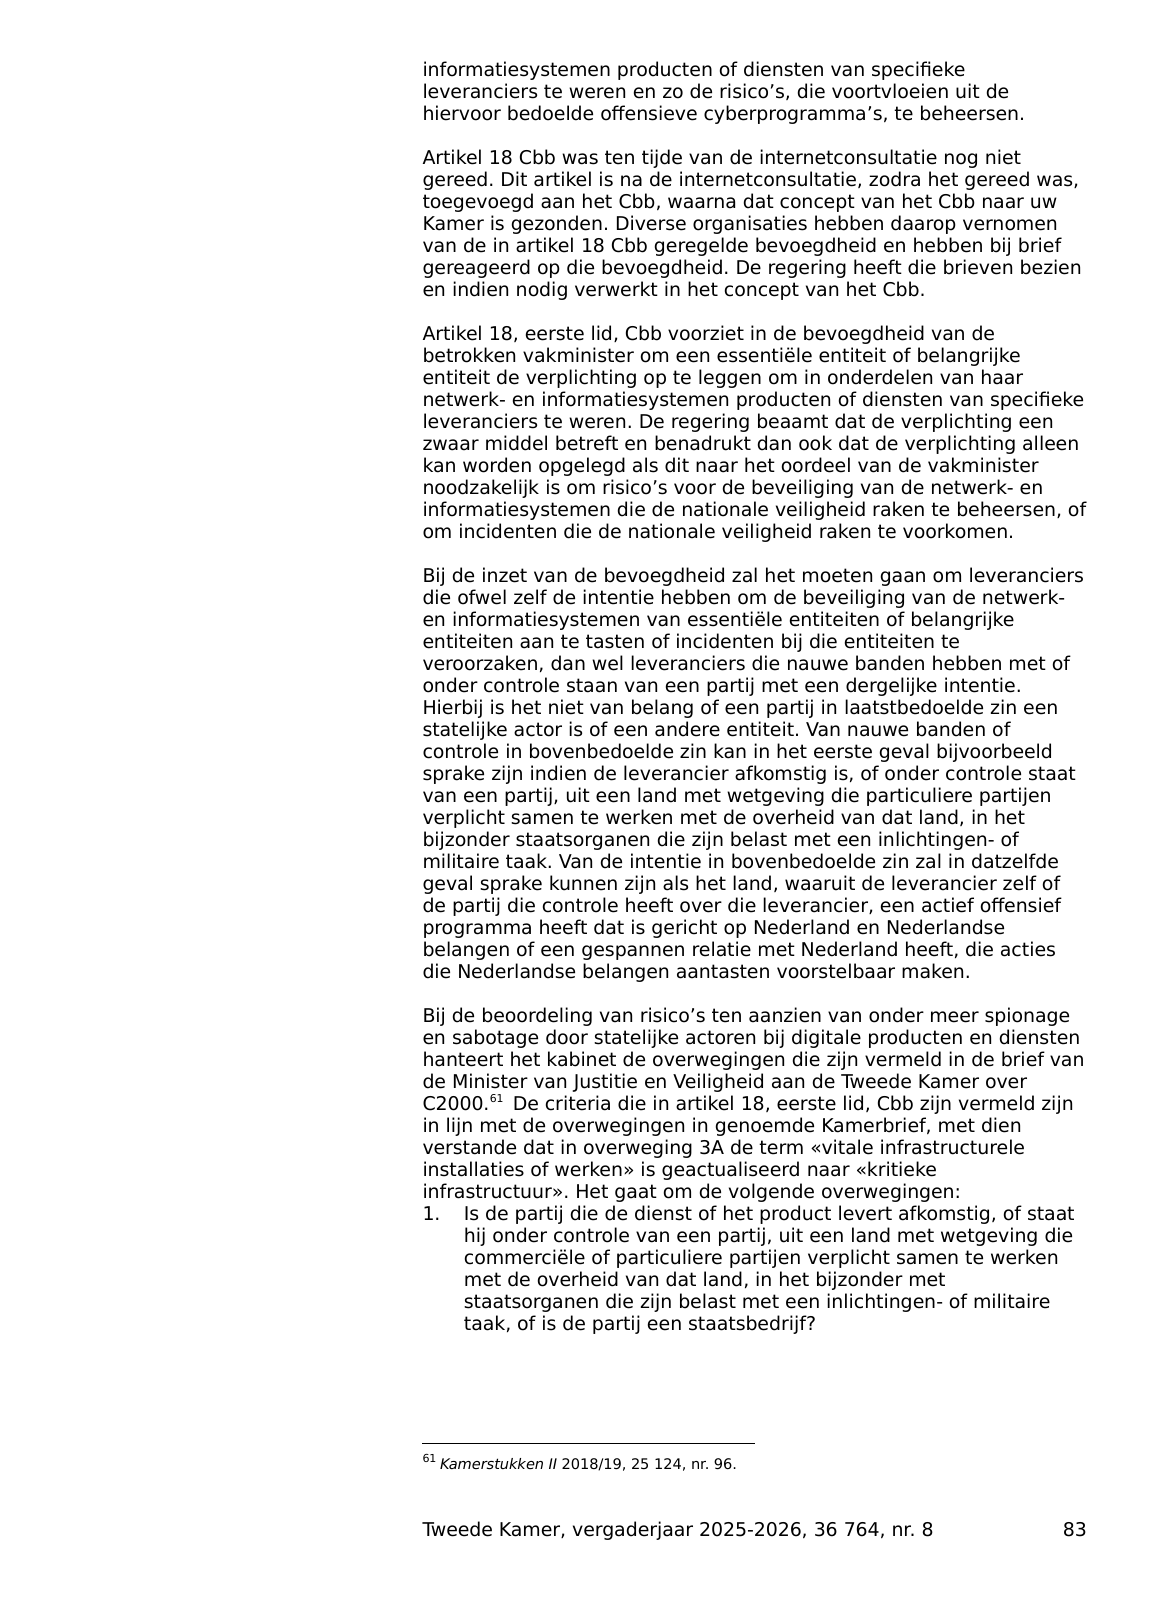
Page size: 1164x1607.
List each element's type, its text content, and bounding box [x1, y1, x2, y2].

text Bij de inzet van de bevoegdheid zal het moeten gaan om leveranciers die ofwel zelf de intentie hebben om de beveiliging van de netwerk- en informatiesystemen van essentiële entiteiten of belangrijke entiteiten aan te tasten of incidenten bij die entiteiten te veroorzaken, dan wel leveranciers die nauwe banden hebben met of onder controle staan van een partij met een dergelijke intentie. Hierbij is het niet van belang of een partij in laatstbedoelde zin een statelijke actor is of een andere entiteit. Van nauwe banden of controle in bovenbedoelde zin kan in het eerste geval bijvoorbeeld sprake zijn indien de leverancier afkomstig is, of onder controle staat van een partij, uit een land met wetgeving die particuliere partijen verplicht samen te werken met de overheid van dat land, in het bijzonder staatsorganen die zijn belast met een inlichtingen- of militaire taak. Van de intentie in bovenbedoelde zin zal in datzelfde geval sprake kunnen zijn als het land, waaruit de leverancier zelf of de partij die controle heeft over die leverancier, een actief offensief programma heeft dat is gericht op Nederland en Nederlandse belangen of een gespannen relatie met Nederland heeft, die acties die Nederlandse belangen aantasten voorstelbaar maken. [422, 565, 1087, 983]
text 1. Is de partij die de dienst of het product levert afkomstig, of staat hij onder controle van een partij, uit een land met wetgeving die commerciële of particuliere partijen verplicht samen te werken met de overheid van dat land, in het bijzonder met staatsorganen die zijn belast met een inlichtingen- of militaire taak, of is de partij een staatsbedrijf? [422, 1203, 1087, 1335]
text informatiesystemen producten of diensten van specifieke leveranciers te weren en zo de risico’s, die voortvloeien uit de hiervoor bedoelde offensieve cyberprogramma’s, te beheersen. [422, 59, 1087, 125]
text Artikel 18, eerste lid, Cbb voorziet in de bevoegdheid van de betrokken vakminister om een essentiële entiteit of belangrijke entiteit de verplichting op te leggen om in onderdelen van haar netwerk- en informatiesystemen producten of diensten van specifieke leveranciers te weren. De regering beaamt dat de verplichting een zwaar middel betreft en benadrukt dan ook dat de verplichting alleen kan worden opgelegd als dit naar het oordeel van de vakminister noodzakelijk is om risico’s voor de beveiliging van de netwerk- en informatiesystemen die de nationale veiligheid raken te beheersen, of om incidenten die de nationale veiligheid raken te voorkomen. [422, 323, 1087, 543]
text Kamerstukken II 2018/19, 25 124, nr. 96. [422, 1452, 1087, 1474]
text Bij de beoordeling van risico’s ten aanzien van onder meer spionage en sabotage door statelijke actoren bij digitale producten en diensten hanteert het kabinet de overwegingen die zijn vermeld in de brief van de Minister van Justitie en Veiligheid aan de Tweede Kamer over C2000. De criteria die in artikel 18, eerste lid, Cbb zijn vermeld zijn in lijn met de overwegingen in genoemde Kamerbrief, met dien verstande dat in overweging 3A de term «vitale infrastructurele installaties of werken» is geactualiseerd naar «kritieke infrastructuur». Het gaat om de volgende overwegingen: [422, 1005, 1087, 1203]
text Artikel 18 Cbb was ten tijde van de internetconsultatie nog niet gereed. Dit artikel is na de internetconsultatie, zodra het gereed was, toegevoegd aan het Cbb, waarna dat concept van het Cbb naar uw Kamer is gezonden. Diverse organisaties hebben daarop vernomen van de in artikel 18 Cbb geregelde bevoegdheid en hebben bij brief gereageerd op die bevoegdheid. De regering heeft die brieven bezien en indien nodig verwerkt in het concept van het Cbb. [422, 147, 1087, 301]
